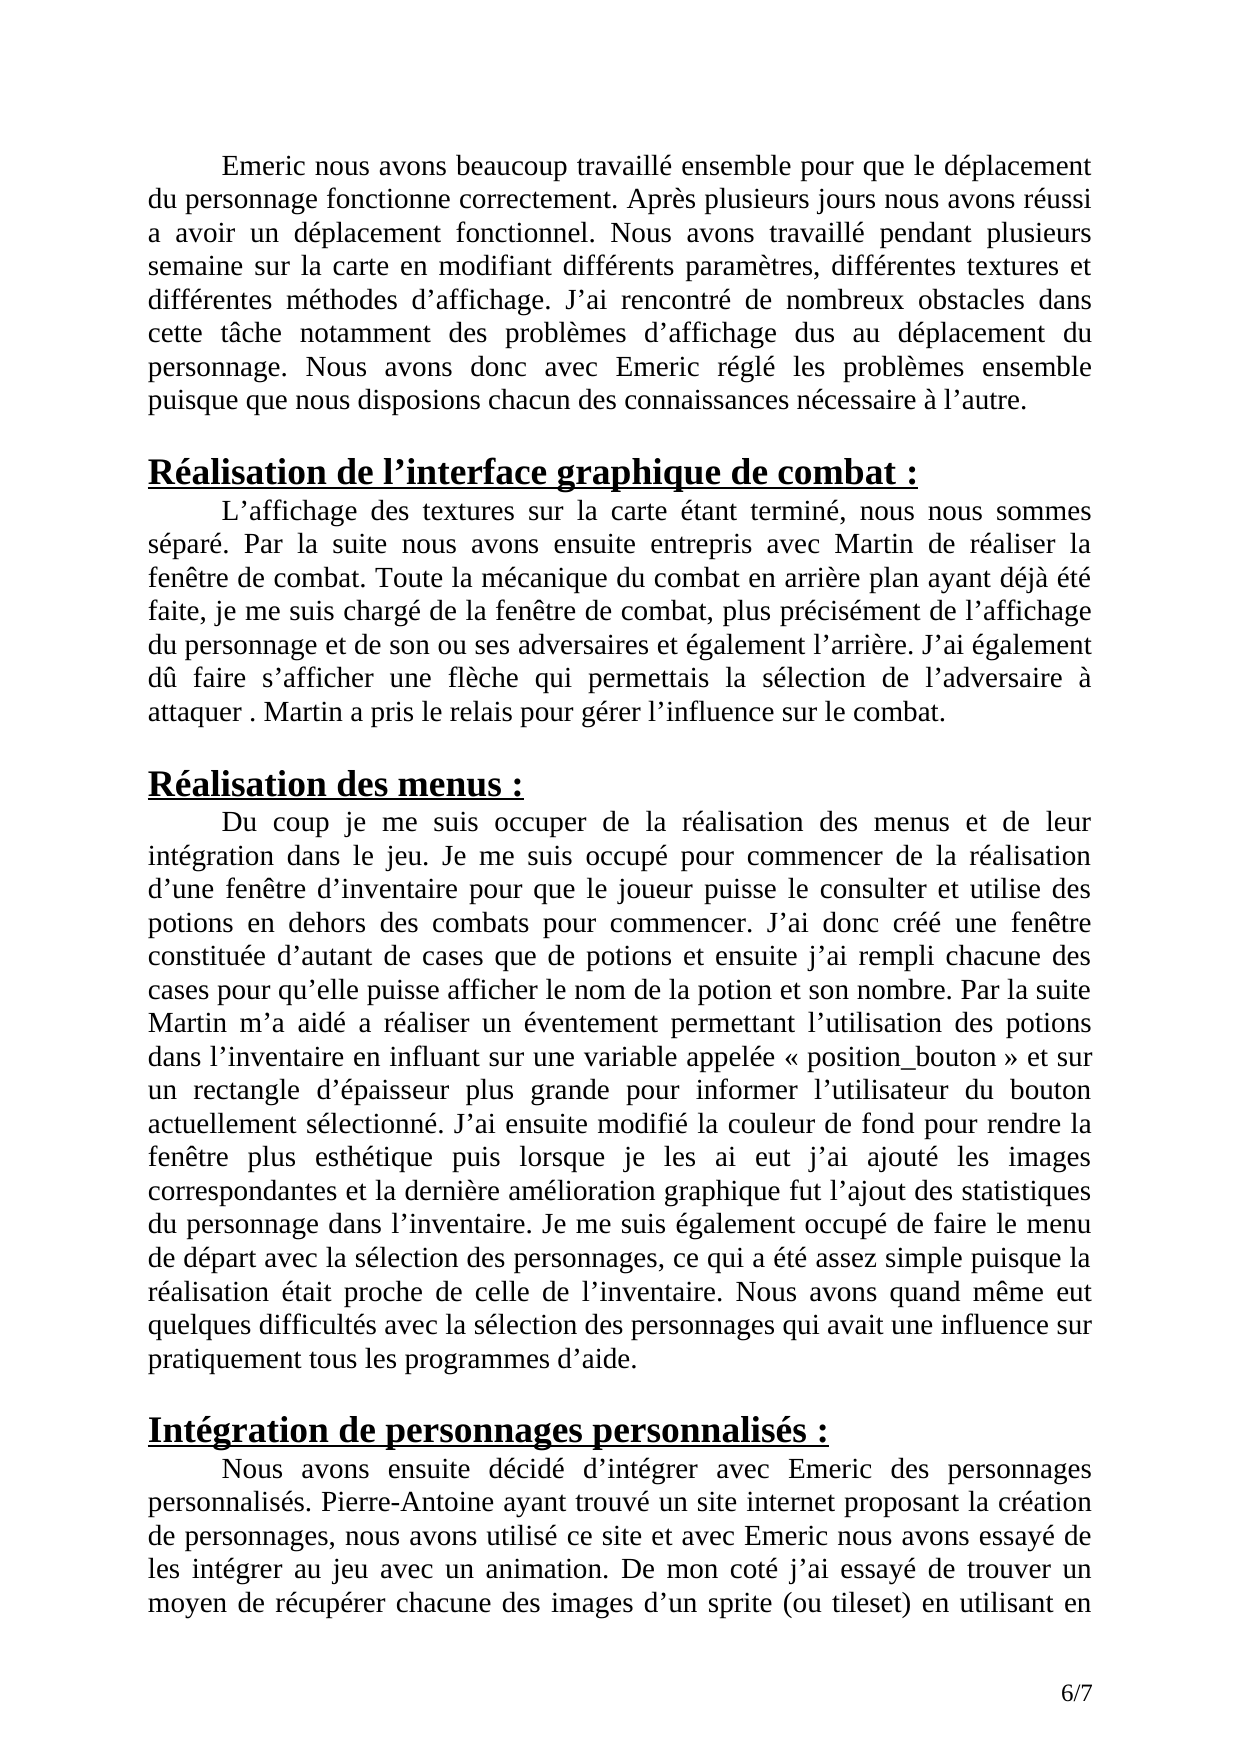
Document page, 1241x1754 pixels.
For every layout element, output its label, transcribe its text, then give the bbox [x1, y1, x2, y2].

text Réalisation de l’interface graphique de combat : [148, 449, 1093, 493]
text Réalisation des menus : [148, 761, 1093, 804]
text L’affichage des textures sur la carte étant terminé, nous nous sommes séparé. Par la suite nous avons ensuite entrepris avec Martin de réaliser la fenêtre de combat. Toute la mécanique du combat en arrière plan ayant déjà été faite, je me suis chargé de la fenêtre de combat, plus précisément de l’affichage du personnage et de son ou ses adversaires et également l’arrière. J’ai également dû faire s’afficher une flèche qui permettais la sélection de l’adversaire à attaquer . Martin a pris le relais pour gérer l’influence sur le combat. [148, 493, 1093, 727]
text Nous avons ensuite décidé d’intégrer avec Emeric des personnages personnalisés. Pierre-Antoine ayant trouvé un site internet proposant la création de personnages, nous avons utilisé ce site et avec Emeric nous avons essayé de les intégrer au jeu avec un animation. De mon coté j’ai essayé de trouver un moyen de récupérer chacune des images d’un sprite (ou tileset) en utilisant en [148, 1451, 1093, 1619]
text Emeric nous avons beaucoup travaillé ensemble pour que le déplacement du personnage fonctionne correctement. Après plusieurs jours nous avons réussi a avoir un déplacement fonctionnel. Nous avons travaillé pendant plusieurs semaine sur la carte en modifiant différents paramètres, différentes textures et différentes méthodes d’affichage. J’ai rencontré de nombreux obstacles dans cette tâche notamment des problèmes d’affichage dus au déplacement du personnage. Nous avons donc avec Emeric réglé les problèmes ensemble puisque que nous disposions chacun des connaissances nécessaire à l’autre. [148, 148, 1093, 416]
text Du coup je me suis occuper de la réalisation des menus et de leur intégration dans le jeu. Je me suis occupé pour commencer de la réalisation d’une fenêtre d’inventaire pour que le joueur puisse le consulter et utilise des potions en dehors des combats pour commencer. J’ai donc créé une fenêtre constituée d’autant de cases que de potions et ensuite j’ai rempli chacune des cases pour qu’elle puisse afficher le nom de la potion et son nombre. Par la suite Martin m’a aidé a réaliser un éventement permettant l’utilisation des potions dans l’inventaire en influant sur une variable appelée « position_bouton » et sur un rectangle d’épaisseur plus grande pour informer l’utilisateur du bouton actuellement sélectionné. J’ai ensuite modifié la couleur de fond pour rendre la fenêtre plus esthétique puis lorsque je les ai eut j’ai ajouté les images correspondantes et la dernière amélioration graphique fut l’ajout des statistiques du personnage dans l’inventaire. Je me suis également occupé de faire le menu de départ avec la sélection des personnages, ce qui a été assez simple puisque la réalisation était proche de celle de l’inventaire. Nous avons quand même eut quelques difficultés avec la sélection des personnages qui avait une influence sur pratiquement tous les programmes d’aide. [148, 804, 1093, 1374]
text Intégration de personnages personnalisés : [148, 1408, 1093, 1451]
